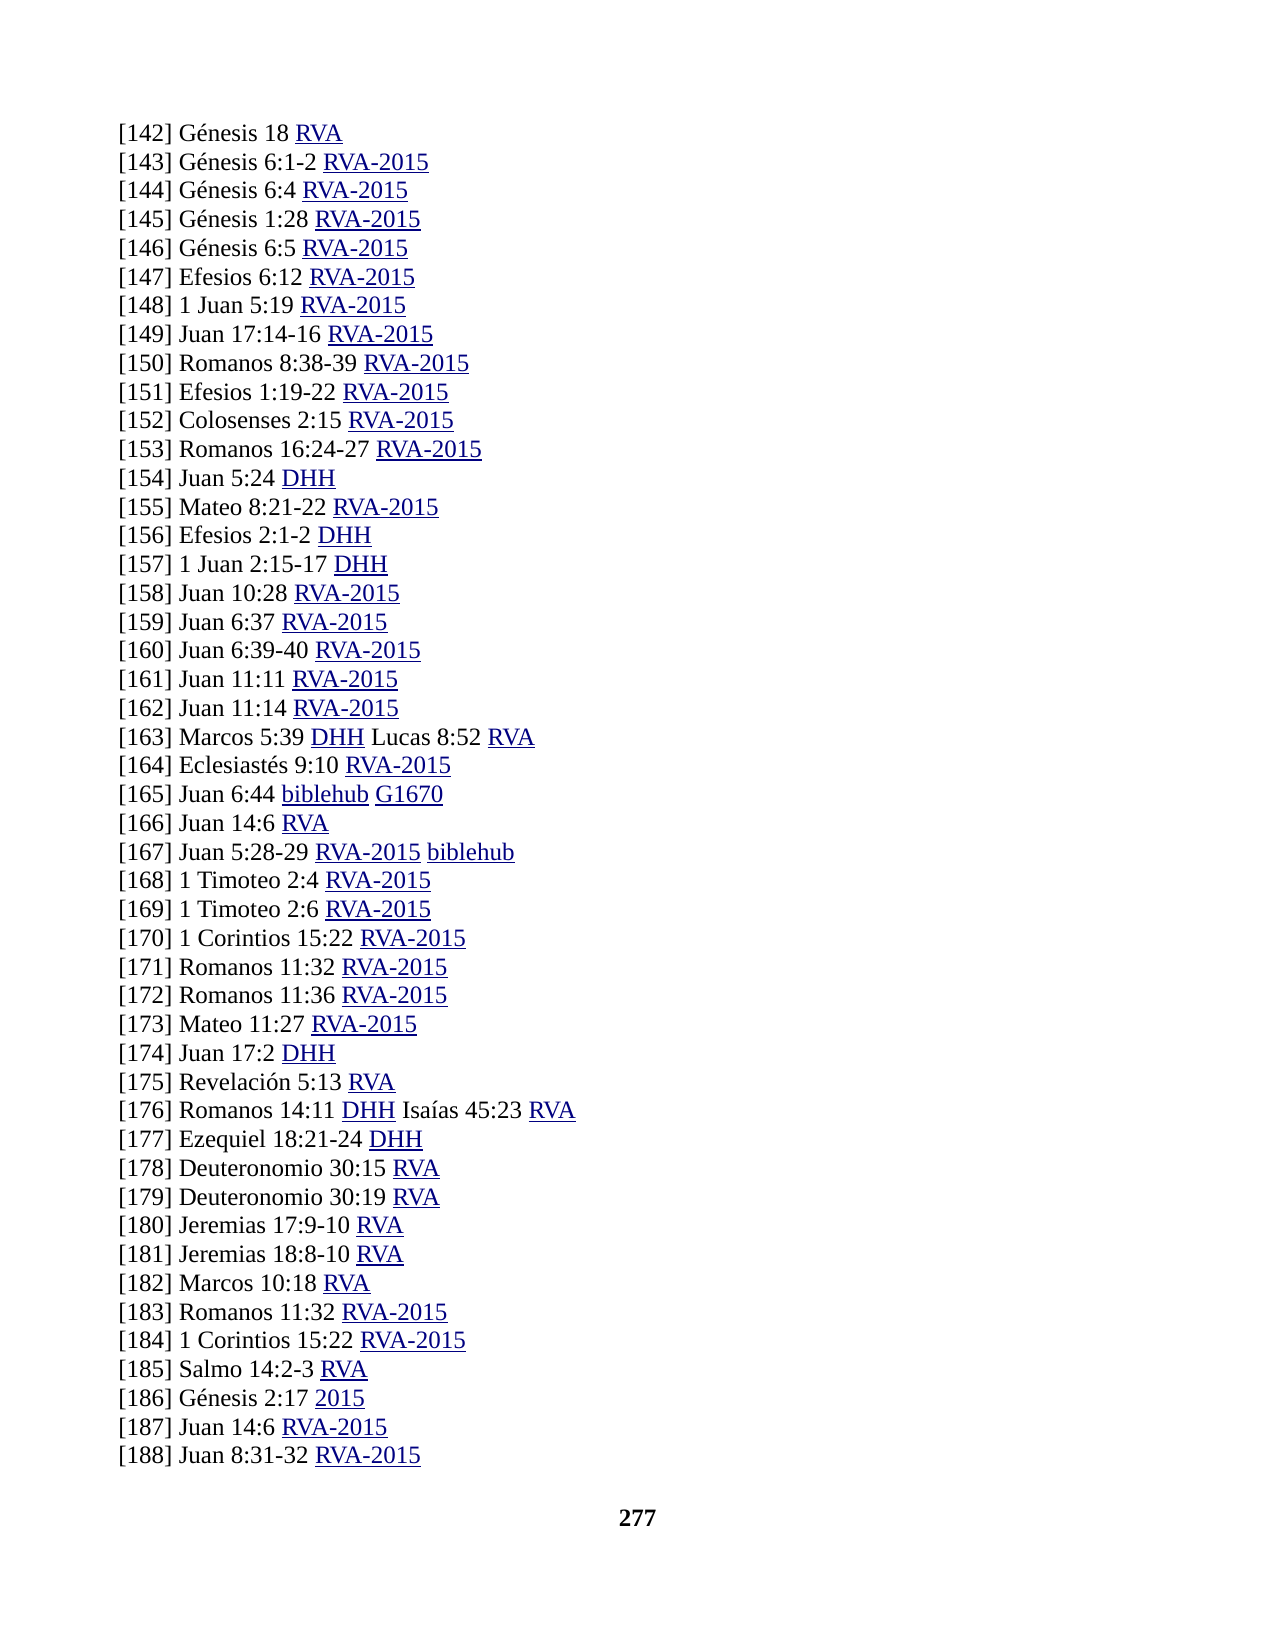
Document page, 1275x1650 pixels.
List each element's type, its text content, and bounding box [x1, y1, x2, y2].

text Génesis 6:4 RVA-2015 [118, 176, 1157, 204]
text Juan 8:31-32 RVA-2015 [118, 1441, 1157, 1469]
text Jeremias 18:8-10 RVA [118, 1239, 1157, 1268]
text Salmo 14:2-3 RVA [118, 1354, 1157, 1383]
text Mateo 8:21-22 RVA-2015 [118, 492, 1157, 521]
text Juan 17:14-16 RVA-2015 [118, 319, 1157, 348]
text Efesios 2:1-2 DHH [118, 521, 1157, 549]
text Jeremias 17:9-10 RVA [118, 1211, 1157, 1239]
text Romanos 11:36 RVA-2015 [118, 981, 1157, 1009]
text Juan 14:6 RVA [118, 808, 1157, 837]
text Ezequiel 18:21-24 DHH [118, 1124, 1157, 1153]
text 1 Timoteo 2:4 RVA-2015 [118, 866, 1157, 894]
text Efesios 6:12 RVA-2015 [118, 262, 1157, 291]
text 1 Corintios 15:22 RVA-2015 [118, 1326, 1157, 1354]
text Génesis 1:28 RVA-2015 [118, 204, 1157, 233]
text Juan 11:14 RVA-2015 [118, 693, 1157, 722]
text Romanos 8:38-39 RVA-2015 [118, 348, 1157, 377]
text Marcos 5:39 DHH Lucas 8:52 RVA [118, 722, 1157, 751]
text Génesis 6:1-2 RVA-2015 [118, 147, 1157, 176]
text Juan 6:44 biblehub G1670 [118, 779, 1157, 808]
text 1 Timoteo 2:6 RVA-2015 [118, 894, 1157, 923]
text Juan 10:28 RVA-2015 [118, 578, 1157, 607]
text Deuteronomio 30:15 RVA [118, 1153, 1157, 1182]
text Juan 6:37 RVA-2015 [118, 607, 1157, 636]
text Juan 11:11 RVA-2015 [118, 664, 1157, 693]
text Romanos 16:24-27 RVA-2015 [118, 434, 1157, 463]
text Juan 17:2 DHH [118, 1038, 1157, 1067]
text Efesios 1:19-22 RVA-2015 [118, 377, 1157, 406]
text Génesis 6:5 RVA-2015 [118, 233, 1157, 262]
text Romanos 14:11 DHH Isaías 45:23 RVA [118, 1096, 1157, 1124]
text Colosenses 2:15 RVA-2015 [118, 406, 1157, 434]
text Deuteronomio 30:19 RVA [118, 1182, 1157, 1211]
text Juan 5:28-29 RVA-2015 biblehub [118, 837, 1157, 866]
text Romanos 11:32 RVA-2015 [118, 952, 1157, 981]
text Romanos 11:32 RVA-2015 [118, 1297, 1157, 1326]
text Génesis 18 RVA [118, 118, 1157, 147]
text 1 Corintios 15:22 RVA-2015 [118, 923, 1157, 952]
text 1 Juan 5:19 RVA-2015 [118, 291, 1157, 319]
text Juan 6:39-40 RVA-2015 [118, 636, 1157, 664]
text Juan 14:6 RVA-2015 [118, 1412, 1157, 1441]
text 1 Juan 2:15-17 DHH [118, 549, 1157, 578]
text Marcos 10:18 RVA [118, 1268, 1157, 1297]
text Revelación 5:13 RVA [118, 1067, 1157, 1096]
text Eclesiastés 9:10 RVA-2015 [118, 751, 1157, 779]
text Juan 5:24 DHH [118, 463, 1157, 492]
text Génesis 2:17 2015 [118, 1383, 1157, 1412]
text Mateo 11:27 RVA-2015 [118, 1009, 1157, 1038]
